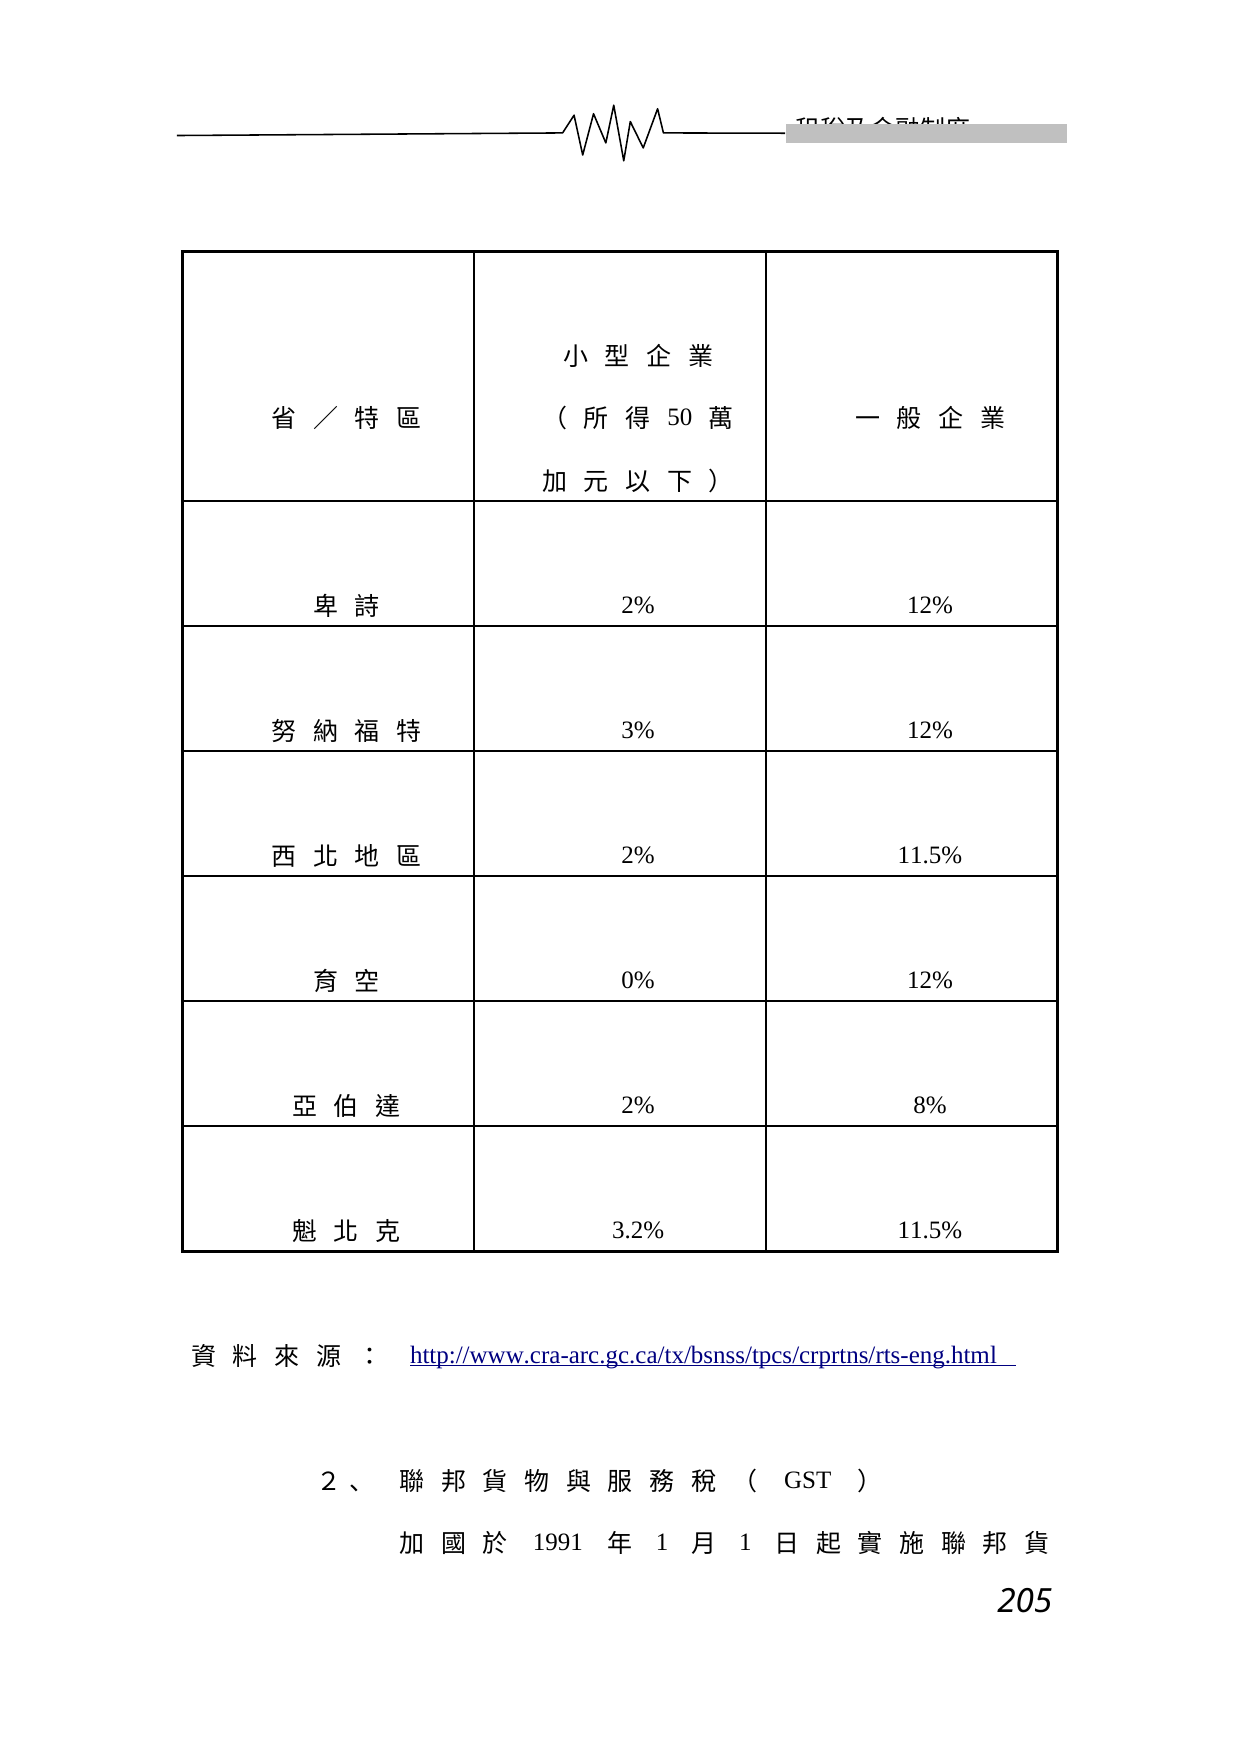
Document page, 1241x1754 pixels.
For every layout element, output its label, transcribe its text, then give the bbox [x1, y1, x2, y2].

table_header 小型企業 （所得50萬加元以下） [475, 253, 765, 500]
table_cell 2% [475, 1002, 765, 1125]
table_cell 11.5% [767, 752, 1056, 875]
text 加國於1991年1月1日起實施聯邦貨 [330, 1500, 1058, 1563]
table_cell 0% [475, 877, 765, 1000]
table_cell 2% [475, 752, 765, 875]
table_cell 12% [767, 502, 1056, 625]
table_cell 2% [475, 502, 765, 625]
table_cell 卑詩 [184, 502, 473, 625]
table_cell 12% [767, 627, 1056, 750]
table_cell 12% [767, 877, 1056, 1000]
text ２、聯邦貨物與服務稅（GST） [281, 1438, 1058, 1500]
table_cell 西北地區 [184, 752, 473, 875]
table_cell 11.5% [767, 1127, 1056, 1250]
table_header 一般企業 [767, 253, 1056, 500]
table_cell 魁北克 [184, 1127, 473, 1250]
table_cell 亞伯達 [184, 1002, 473, 1125]
table_cell 努納福特 [184, 627, 473, 750]
table_cell 8% [767, 1002, 1056, 1125]
text 資料來源：http://www.cra-arc.gc.ca/tx/bsnss/tpcs/crprtns/rts-eng.html [183, 1313, 1058, 1375]
table_cell 育空 [184, 877, 473, 1000]
table_cell 3% [475, 627, 765, 750]
table_header 省／特區 [184, 253, 473, 500]
table_cell 3.2% [475, 1127, 765, 1250]
